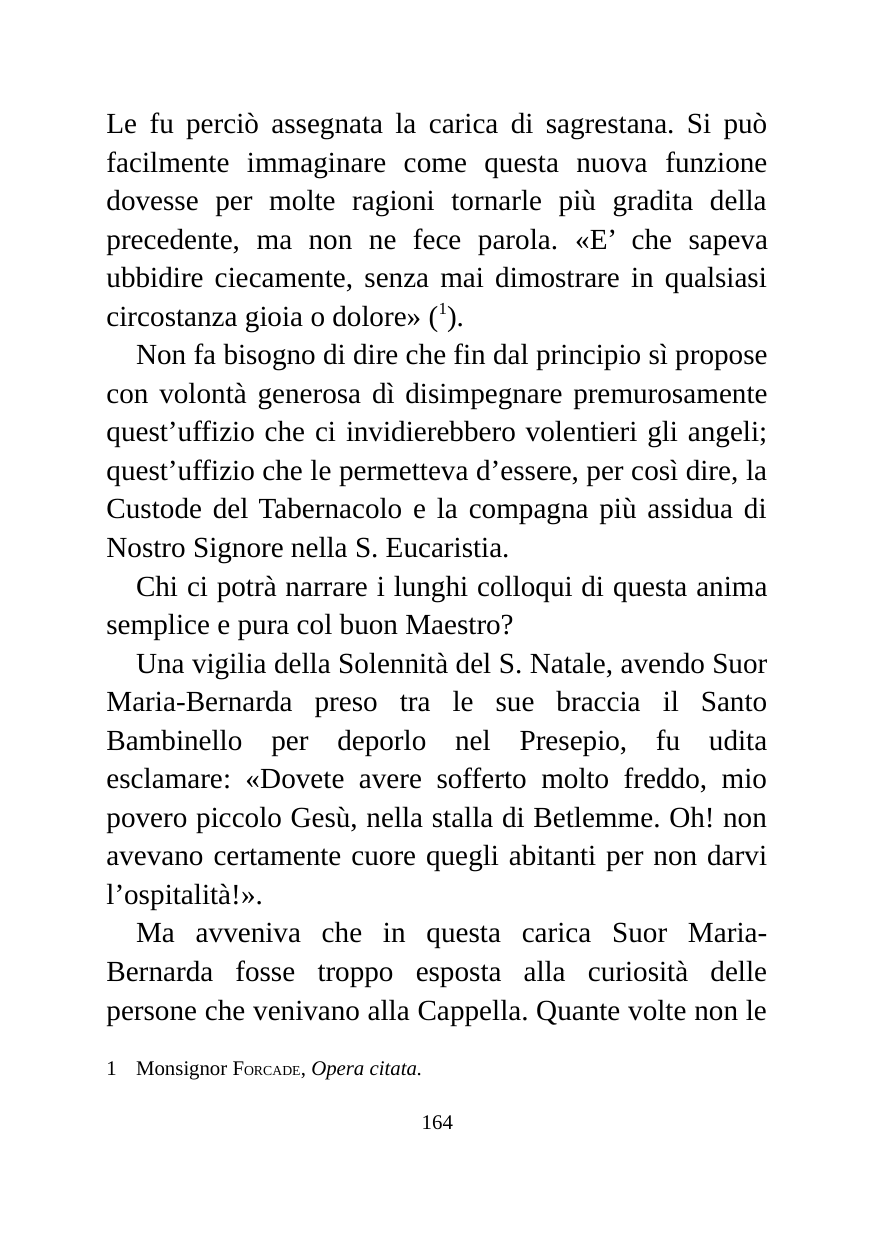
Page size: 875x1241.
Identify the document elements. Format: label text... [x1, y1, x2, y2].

text Monsignor Forcade, Opera citata. [106, 1056, 768, 1080]
text Chi ci potrà narrare i lunghi colloqui di questa anima semplice e pura col buon Maestro? [106, 569, 768, 641]
text Una vigilia della Solennità del S. Natale, avendo Suor Maria-Bernarda preso tra le sue braccia il Santo Bambinello per deporlo nel Presepio, fu udita esclamare: «Dovete avere sofferto molto freddo, mio povero piccolo Gesù, nella stalla di Betlemme. Oh! non avevano certamente cuore quegli abitanti per non darvi l’ospitalità!». [106, 646, 768, 911]
text Non fa bisogno di dire che fin dal principio sì propose con volontà generosa dì disimpegnare premurosamente quest’uffizio che ci invidierebbero volentieri gli angeli; quest’uffizio che le permetteva d’essere, per così dire, la Custode del Tabernacolo e la compagna più assidua di Nostro Signore nella S. Eucaristia. [106, 337, 768, 564]
text Ma avveniva che in questa carica Suor Maria-Bernarda fosse troppo esposta alla curiosità delle persone che venivano alla Cappella. Quante volte non le [106, 916, 768, 1026]
text Le fu perciò assegnata la carica di sagrestana. Si può facilmente immaginare come questa nuova funzione dovesse per molte ragioni tornarle più gradita della precedente, ma non ne fece parola. «E’ che sapeva ubbidire ciecamente, senza mai dimostrare in qualsiasi circostanza gioia o dolore» (). [106, 106, 768, 332]
